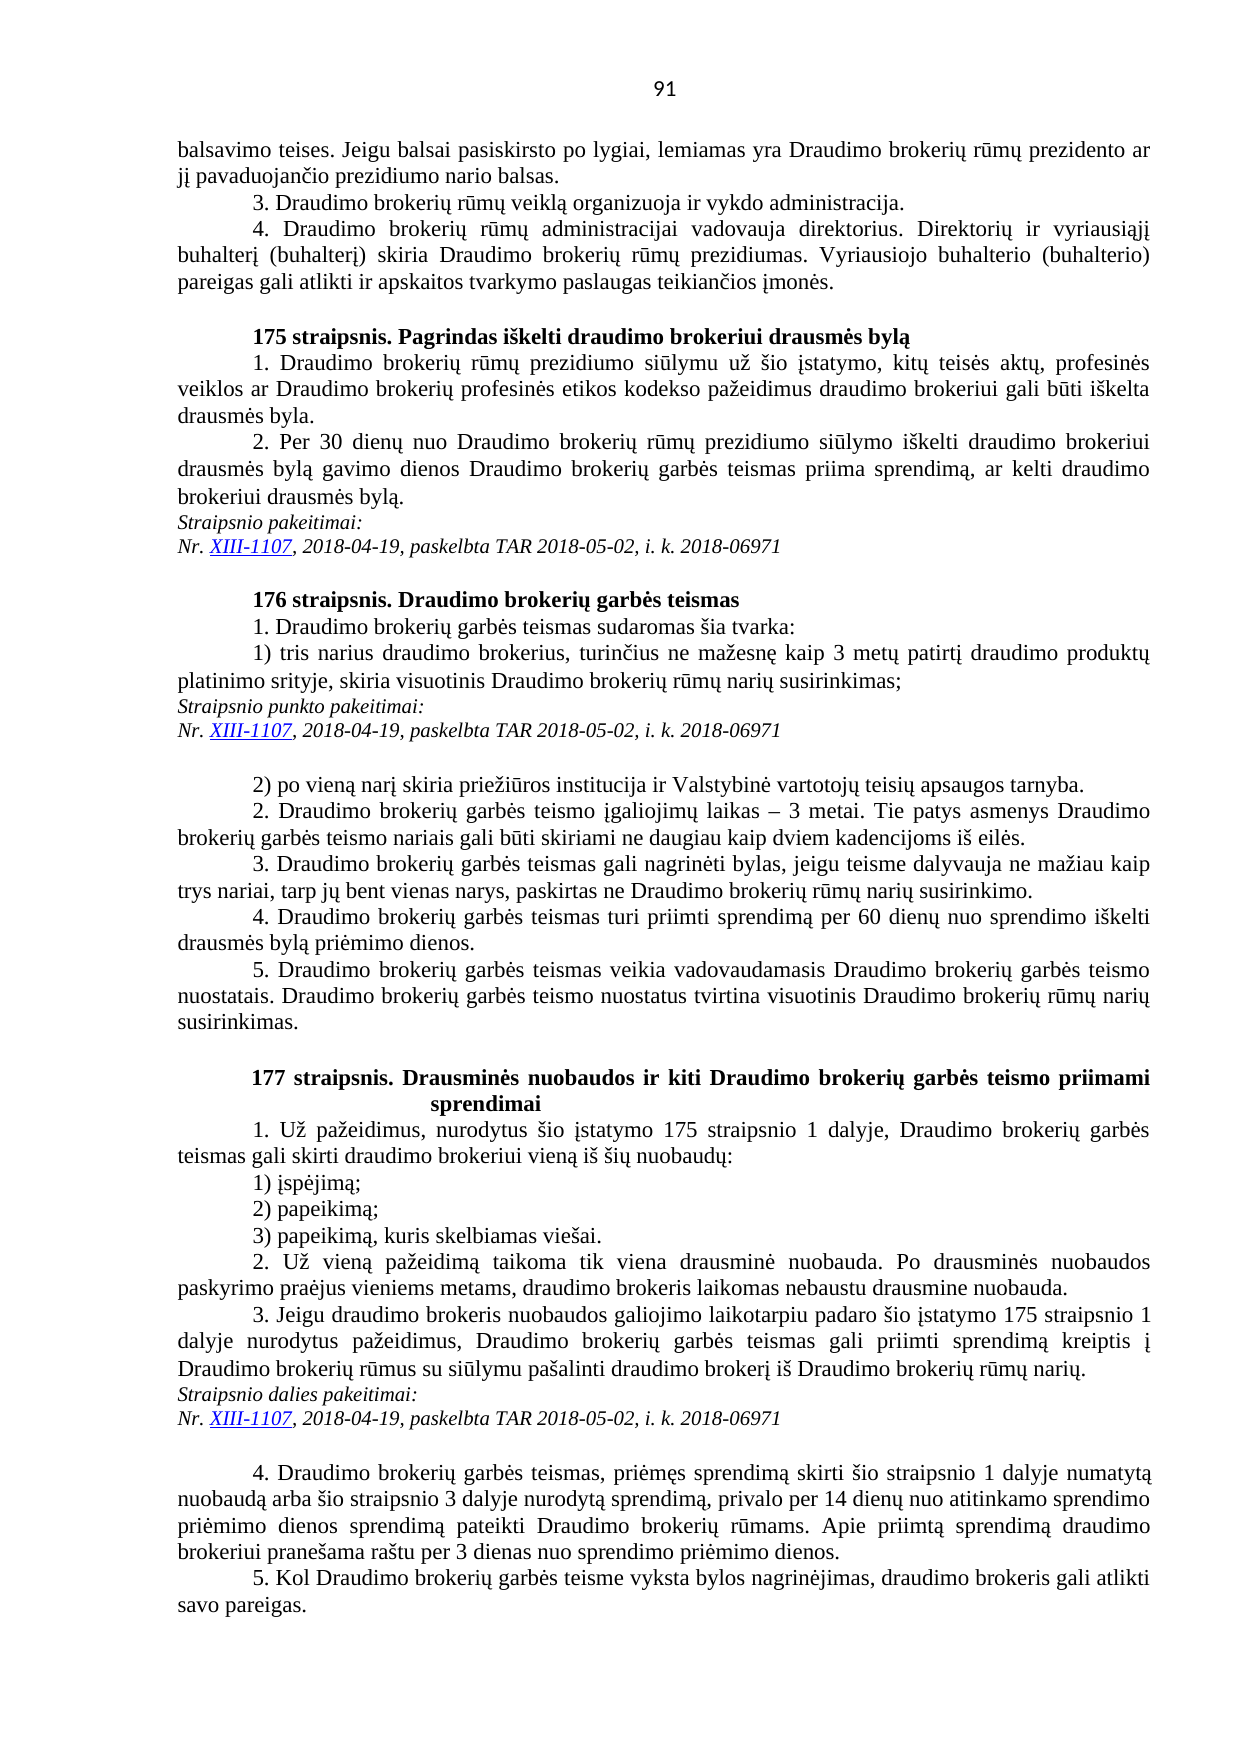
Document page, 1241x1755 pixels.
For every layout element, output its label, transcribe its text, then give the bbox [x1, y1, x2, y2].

text 2. Draudimo brokerių garbės teismo įgaliojimų laikas – 3 metai. Tie patys asmenys Draudimo brokerių garbės teismo nariais gali būti skiriami ne daugiau kaip dviem kadencijoms iš eilės. [177, 798, 1152, 850]
text 2. Už vieną pažeidimą taikoma tik viena drausminė nuobauda. Po drausminės nuobaudos paskyrimo praėjus vieniems metams, draudimo brokeris laikomas nebaustu drausmine nuobauda. [177, 1248, 1152, 1301]
text Straipsnio punkto pakeitimai: [177, 694, 1152, 718]
text 1. Draudimo brokerių rūmų prezidiumo siūlymu už šio įstatymo, kitų teisės aktų, profesinės veiklos ar Draudimo brokerių profesinės etikos kodekso pažeidimus draudimo brokeriui gali būti iškelta drausmės byla. [177, 349, 1152, 428]
text 5. Kol Draudimo brokerių garbės teisme vyksta bylos nagrinėjimas, draudimo brokeris gali atlikti savo pareigas. [177, 1564, 1152, 1617]
text 4. Draudimo brokerių rūmų administracijai vadovauja direktorius. Direktorių ir vyriausiąjį buhalterį (buhalterį) skiria Draudimo brokerių rūmų prezidiumas. Vyriausiojo buhalterio (buhalterio) pareigas gali atlikti ir apskaitos tvarkymo paslaugas teikiančios įmonės. [177, 215, 1152, 294]
text 2) po vieną narį skiria priežiūros institucija ir Valstybinė vartotojų teisių apsaugos tarnyba. [177, 771, 1152, 798]
text 3. Draudimo brokerių rūmų veiklą organizuoja ir vykdo administracija. [177, 189, 1152, 215]
text 176 straipsnis. Draudimo brokerių garbės teismas [177, 587, 1152, 613]
text Nr. XIII-1107, 2018-04-19, paskelbta TAR 2018-05-02, i. k. 2018-06971 [177, 718, 1152, 742]
text Nr. XIII-1107, 2018-04-19, paskelbta TAR 2018-05-02, i. k. 2018-06971 [177, 534, 1152, 558]
text 1. Už pažeidimus, nurodytus šio įstatymo 175 straipsnio 1 dalyje, Draudimo brokerių garbės teismas gali skirti draudimo brokeriui vieną iš šių nuobaudų: [177, 1116, 1152, 1169]
text 4. Draudimo brokerių garbės teismas turi priimti sprendimą per 60 dienų nuo sprendimo iškelti drausmės bylą priėmimo dienos. [177, 903, 1152, 956]
text 3) papeikimą, kuris skelbiamas viešai. [177, 1222, 1152, 1248]
text Nr. XIII-1107, 2018-04-19, paskelbta TAR 2018-05-02, i. k. 2018-06971 [177, 1406, 1152, 1430]
text Straipsnio dalies pakeitimai: [177, 1382, 1152, 1406]
text Straipsnio pakeitimai: [177, 510, 1152, 534]
text 1) įspėjimą; [177, 1169, 1152, 1195]
text 4. Draudimo brokerių garbės teismas, priėmęs sprendimą skirti šio straipsnio 1 dalyje numatytą nuobaudą arba šio straipsnio 3 dalyje nurodytą sprendimą, privalo per 14 dienų nuo atitinkamo sprendimo priėmimo dienos sprendimą pateikti Draudimo brokerių rūmams. Apie priimtą sprendimą draudimo brokeriui pranešama raštu per 3 dienas nuo sprendimo priėmimo dienos. [177, 1459, 1152, 1564]
text 3. Jeigu draudimo brokeris nuobaudos galiojimo laikotarpiu padaro šio įstatymo 175 straipsnio 1 dalyje nurodytus pažeidimus, Draudimo brokerių garbės teismas gali priimti sprendimą kreiptis į Draudimo brokerių rūmus su siūlymu pašalinti draudimo brokerį iš Draudimo brokerių rūmų narių. [177, 1301, 1152, 1382]
text balsavimo teises. Jeigu balsai pasiskirsto po lygiai, lemiamas yra Draudimo brokerių rūmų prezidento ar jį pavaduojančio prezidiumo nario balsas. [177, 136, 1152, 189]
text 5. Draudimo brokerių garbės teismas veikia vadovaudamasis Draudimo brokerių garbės teismo nuostatais. Draudimo brokerių garbės teismo nuostatus tvirtina visuotinis Draudimo brokerių rūmų narių susirinkimas. [177, 956, 1152, 1035]
text 1. Draudimo brokerių garbės teismas sudaromas šia tvarka: [177, 613, 1152, 639]
text 2. Per 30 dienų nuo Draudimo brokerių rūmų prezidiumo siūlymo iškelti draudimo brokeriui drausmės bylą gavimo dienos Draudimo brokerių garbės teismas priima sprendimą, ar kelti draudimo brokeriui drausmės bylą. [177, 428, 1152, 510]
text 2) papeikimą; [177, 1195, 1152, 1222]
text 3. Draudimo brokerių garbės teismas gali nagrinėti bylas, jeigu teisme dalyvauja ne mažiau kaip trys nariai, tarp jų bent vienas narys, paskirtas ne Draudimo brokerių rūmų narių susirinkimo. [177, 850, 1152, 903]
text 1) tris narius draudimo brokerius, turinčius ne mažesnę kaip 3 metų patirtį draudimo produktų platinimo srityje, skiria visuotinis Draudimo brokerių rūmų narių susirinkimas; [177, 639, 1152, 694]
text 177 straipsnis. Drausminės nuobaudos ir kiti Draudimo brokerių garbės teismo priimami sprendimai [251, 1063, 1152, 1116]
text 175 straipsnis. Pagrindas iškelti draudimo brokeriui drausmės bylą [177, 323, 1152, 349]
